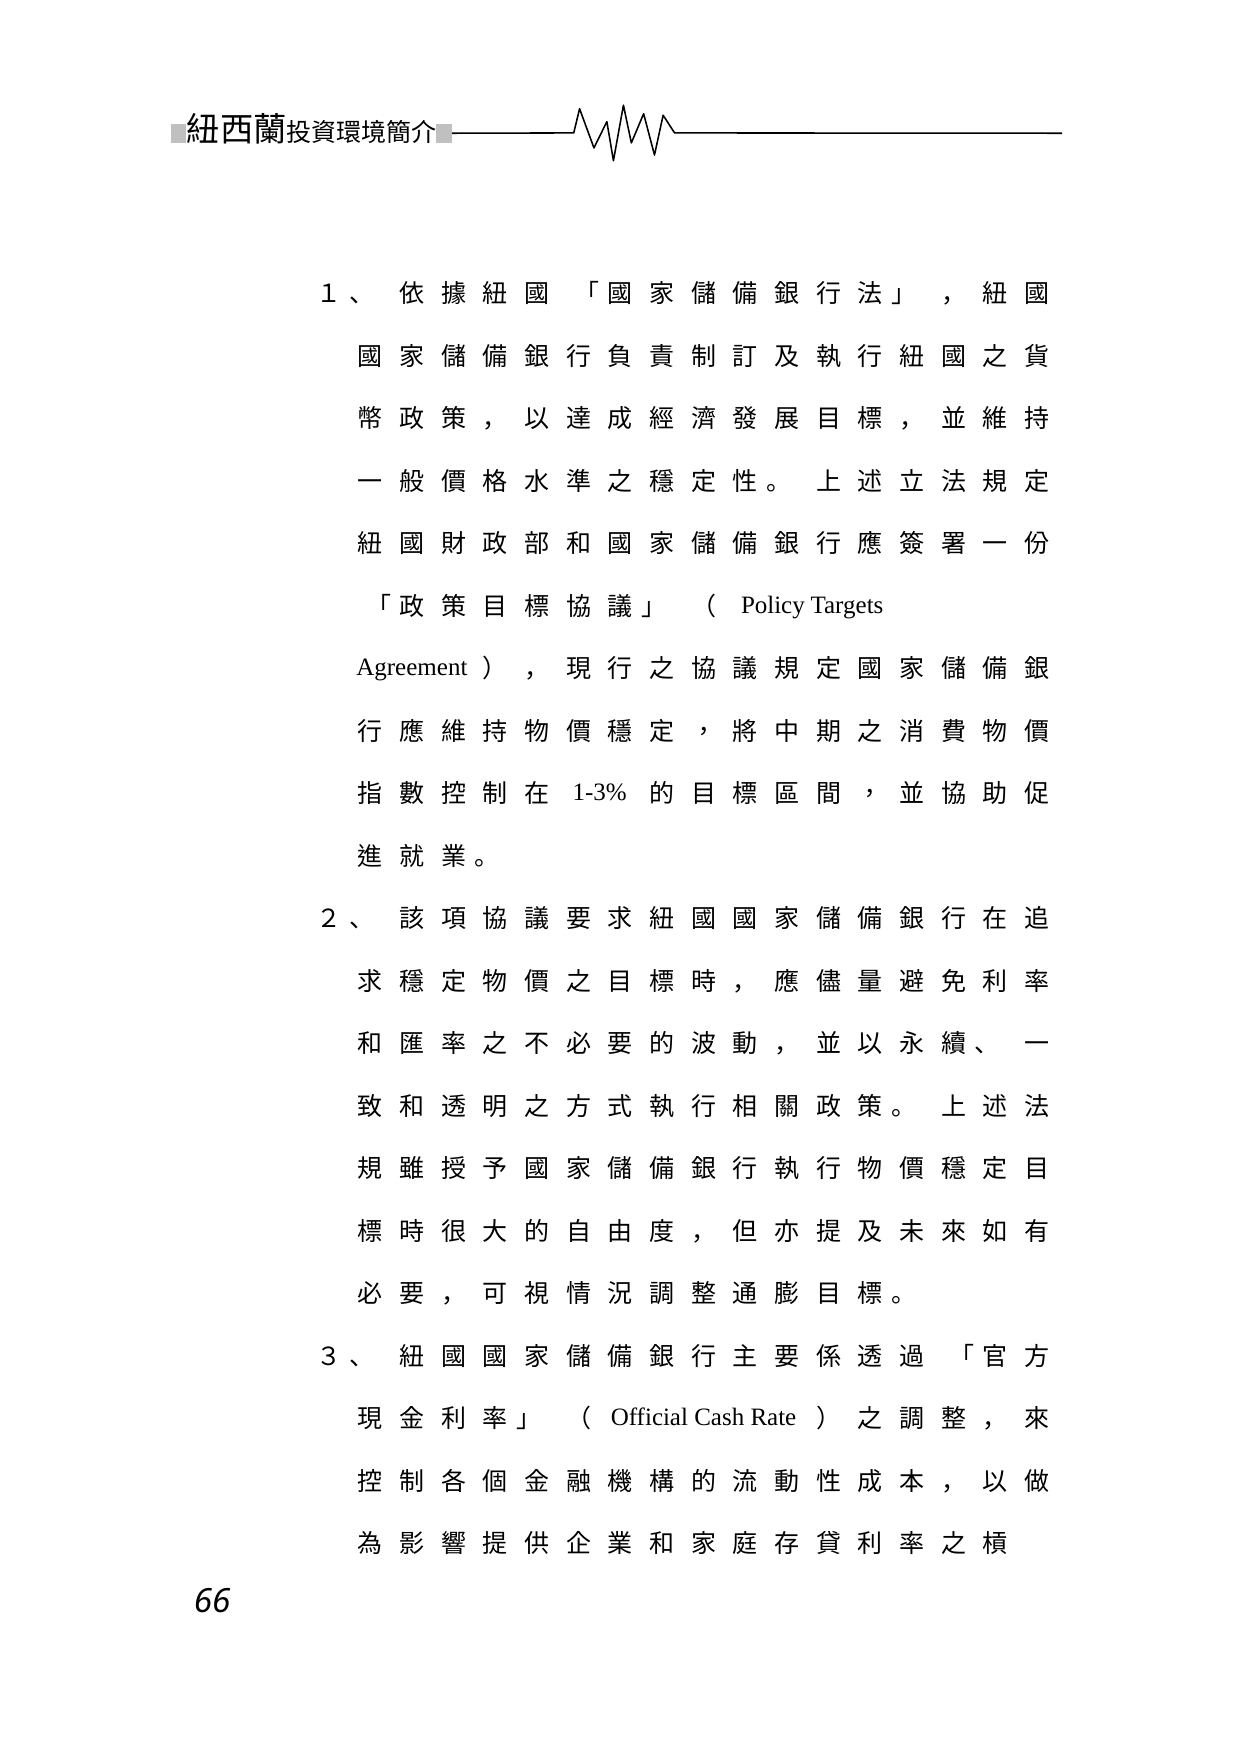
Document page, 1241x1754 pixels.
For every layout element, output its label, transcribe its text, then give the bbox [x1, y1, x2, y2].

text １、依據紐國「國家儲備銀行法」，紐國國家儲備銀行負責制訂及執行紐國之貨幣政策，以達成經濟發展目標，並維持一般價格水準之穩定性。上述立法規定紐國財政部和國家儲備銀行應簽署一份「政策目標協議」（Policy Targets Agreement），現行之協議規定國家儲備銀行應維持物價穩定，將中期之消費物價指數控制在1-3%的目標區間，並協助促進就業。 [281, 250, 1058, 875]
text ２、該項協議要求紐國國家儲備銀行在追求穩定物價之目標時，應儘量避免利率和匯率之不必要的波動，並以永續、一致和透明之方式執行相關政策。上述法規雖授予國家儲備銀行執行物價穩定目標時很大的自由度，但亦提及未來如有必要，可視情況調整通膨目標。 [281, 875, 1058, 1313]
text ３、紐國國家儲備銀行主要係透過「官方現金利率」（Official Cash Rate）之調整，來控制各個金融機構的流動性成本，以做為影響提供企業和家庭存貸利率之槓 [281, 1313, 1058, 1563]
